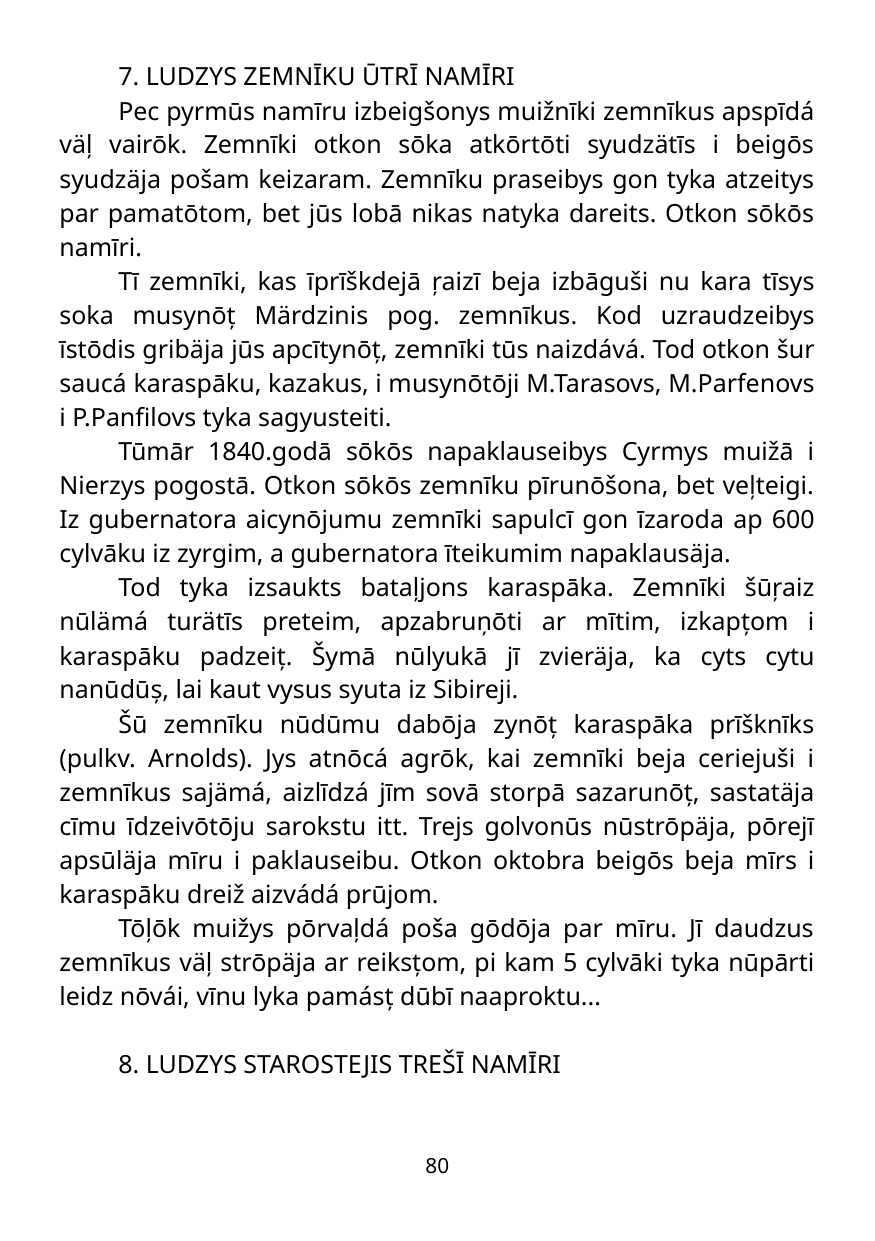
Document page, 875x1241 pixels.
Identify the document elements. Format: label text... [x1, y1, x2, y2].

text Tod tyka izsaukts bataļjons karaspāka. Zemnīki šūŗaiz nūlämá turätīs preteim, apzabruņōti ar mītim, izkapțom i karaspāku padzeiț. Šymā nūlyukā jī zvieräja, ka cyts cytu nanūdūș, lai kaut vysus syuta iz Sibireji. [59, 570, 815, 706]
text Šū zemnīku nūdūmu dabōja zynōț karaspāka prīšknīks (pulkv. Arnolds). Jys atnōcá agrōk, kai zemnīki beja ceriejuši i zemnīkus sajämá, aizlīdzá jīm sovā storpā sazarunōț, sastatäja cīmu īdzeivōtōju sarokstu itt. Trejs golvonūs nūstrōpäja, pōrejī apsūläja mīru i paklauseibu. Otkon oktobra beigōs beja mīrs i karaspāku dreiž aizvádá prūjom. [59, 706, 815, 911]
text Tūmār 1840.godā sōkōs napaklauseibys Cyrmys muižā i Nierzys pogostā. Otkon sōkōs zemnīku pīrunōšona, bet veļteigi. Iz gubernatora aicynōjumu zemnīki sapulcī gon īzaroda ap 600 cylvāku iz zyrgim, a gubernatora īteikumim napaklausäja. [59, 434, 815, 570]
text Tōļōk muižys pōrvaļdá poša gōdōja par mīru. Jī daudzus zemnīkus väļ strōpäja ar reiksțom, pi kam 5 cylvāki tyka nūpārti leidz nōvái, vīnu lyka pamásț dūbī naaproktu... [59, 911, 815, 1013]
text 7. LUDZYS ZEMNĪKU ŪTRĪ NAMĪRI [59, 59, 815, 93]
text Pec pyrmūs namīru izbeigšonys muižnīki zemnīkus apspīdá väļ vairōk. Zemnīki otkon sōka atkōrtōti syudzätīs i beigōs syudzäja pošam keizaram. Zemnīku praseibys gon tyka atzeitys par pamatōtom, bet jūs lobā nikas natyka dareits. Otkon sōkōs namīri. [59, 93, 815, 263]
text Tī zemnīki, kas īprīškdejā ŗaizī beja izbāguši nu kara tīsys soka musynōț Märdzinis pog. zemnīkus. Kod uzraudzeibys īstōdis gribäja jūs apcītynōț, zemnīki tūs naizdává. Tod otkon šur saucá karaspāku, kazakus, i musynōtōji M.Tarasovs, M.Parfenovs i P.Panfilovs tyka sagyusteiti. [59, 263, 815, 434]
text 8. LUDZYS STAROSTEJIS TREŠĪ NAMĪRI [59, 1047, 815, 1081]
